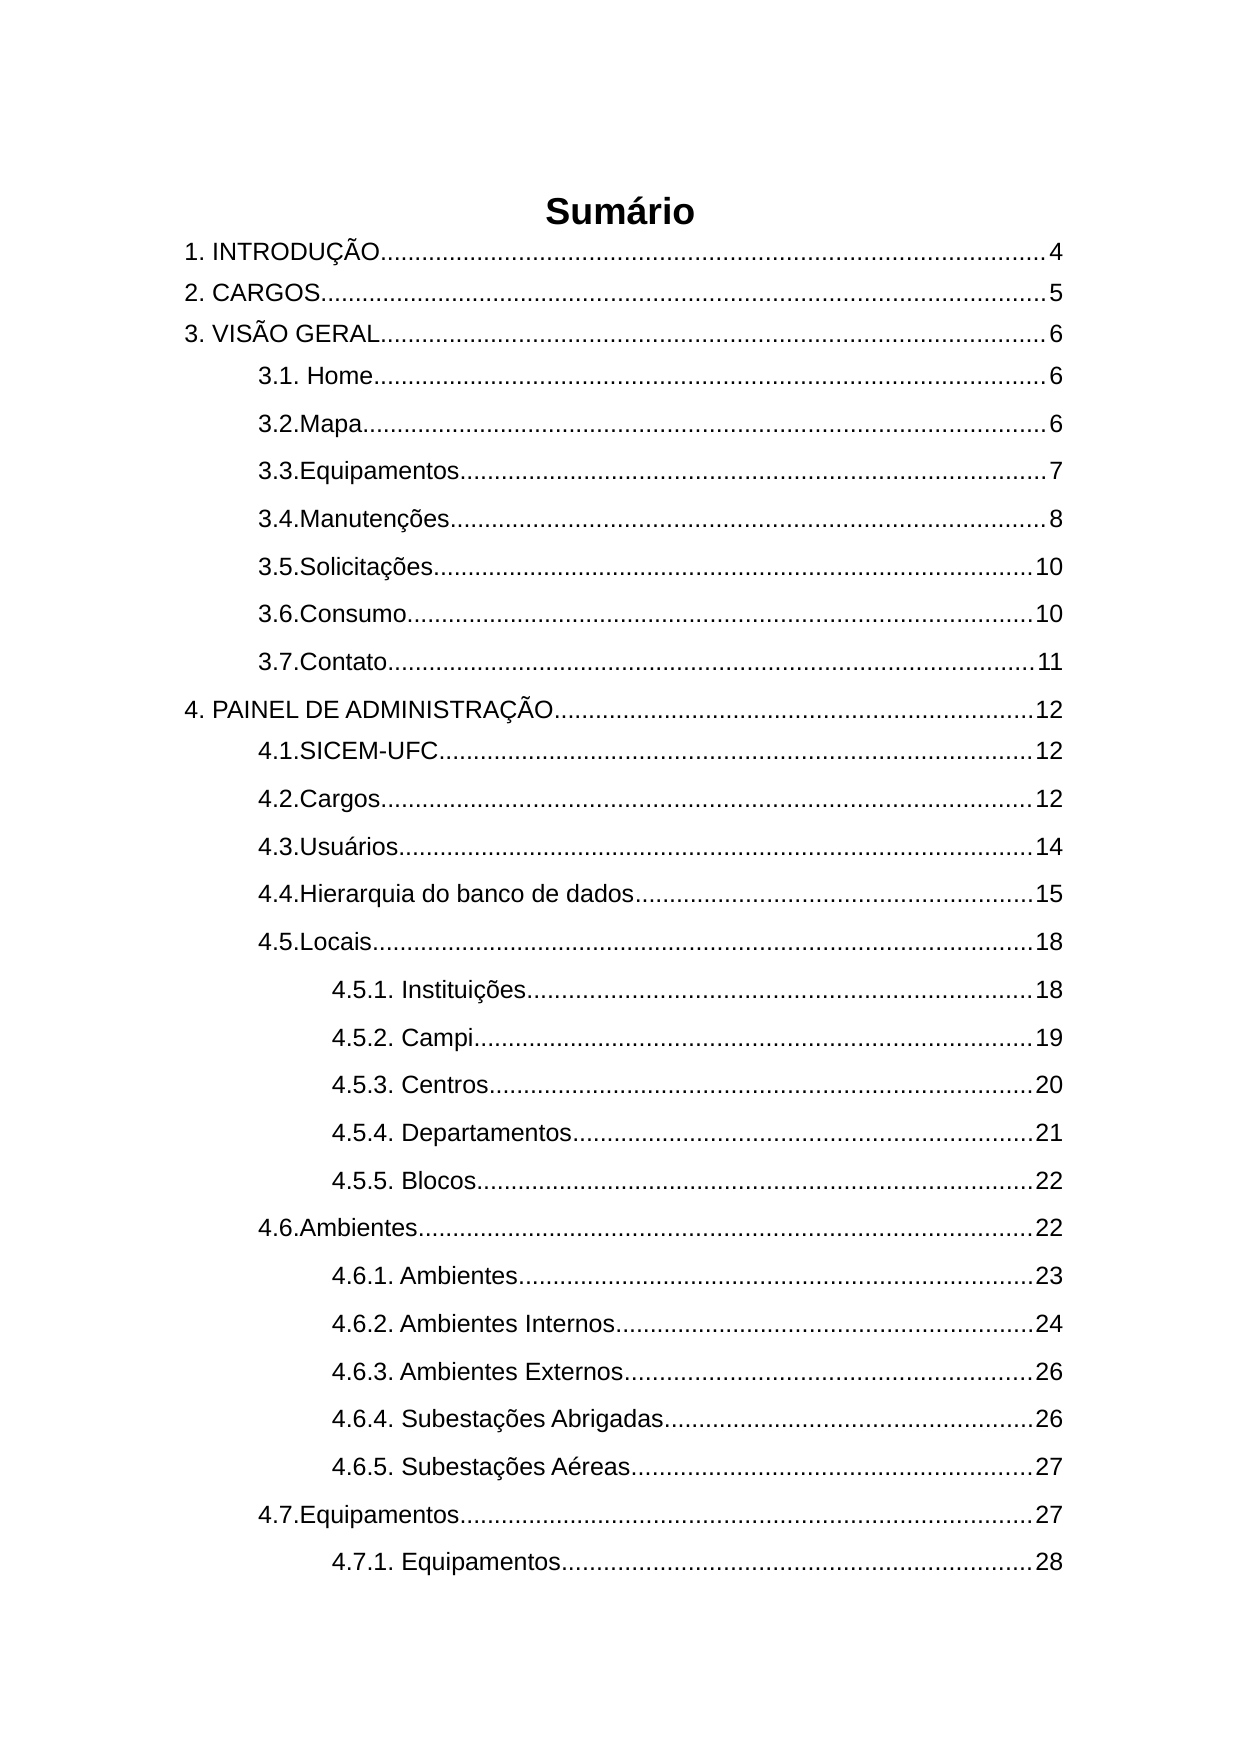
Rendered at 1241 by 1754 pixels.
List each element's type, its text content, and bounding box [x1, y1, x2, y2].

subtitle 4.5.Locais 18 [251, 927, 1063, 956]
subtitle 3.2.Mapa 6 [251, 409, 1063, 437]
text 2. CARGOS 5 [177, 278, 1063, 307]
text 4. PAINEL DE ADMINISTRAÇÃO 12 [177, 695, 1063, 724]
text 4.6.2. Ambientes Internos 24 [325, 1309, 1063, 1338]
subtitle 4.6.Ambientes 22 [251, 1213, 1063, 1242]
text 4.6.4. Subestações Abrigadas 26 [325, 1404, 1063, 1433]
subtitle 4.7.Equipamentos 27 [251, 1500, 1063, 1528]
text 4.5.1. Instituições 18 [325, 975, 1063, 1004]
text 4.6.1. Ambientes 23 [325, 1261, 1063, 1290]
text 4.6.3. Ambientes Externos 26 [325, 1357, 1063, 1385]
text 3. VISÃO GERAL 6 [177, 319, 1063, 348]
subtitle 4.1.SICEM-UFC 12 [251, 736, 1063, 765]
subtitle 4.2.Cargos 12 [251, 784, 1063, 813]
subtitle 4.3.Usuários 14 [251, 832, 1063, 861]
subtitle 3.3.Equipamentos 7 [251, 456, 1063, 485]
text 4.5.3. Centros 20 [325, 1070, 1063, 1099]
subtitle Sumário [177, 189, 1063, 232]
subtitle 3.7.Contato 11 [251, 647, 1063, 676]
subtitle 3.5.Solicitações 10 [251, 552, 1063, 581]
subtitle 4.4.Hierarquia do banco de dados 15 [251, 879, 1063, 908]
subtitle 3.1. Home 6 [251, 361, 1063, 390]
text 4.5.4. Departamentos 21 [325, 1118, 1063, 1147]
subtitle 3.4.Manutenções 8 [251, 504, 1063, 533]
text 4.5.5. Blocos 22 [325, 1166, 1063, 1194]
subtitle 3.6.Consumo 10 [251, 599, 1063, 628]
text 4.7.1. Equipamentos 28 [325, 1547, 1063, 1576]
text 4.5.2. Campi 19 [325, 1023, 1063, 1051]
text 1. INTRODUÇÃO 4 [177, 237, 1063, 265]
text 4.6.5. Subestações Aéreas 27 [325, 1452, 1063, 1481]
